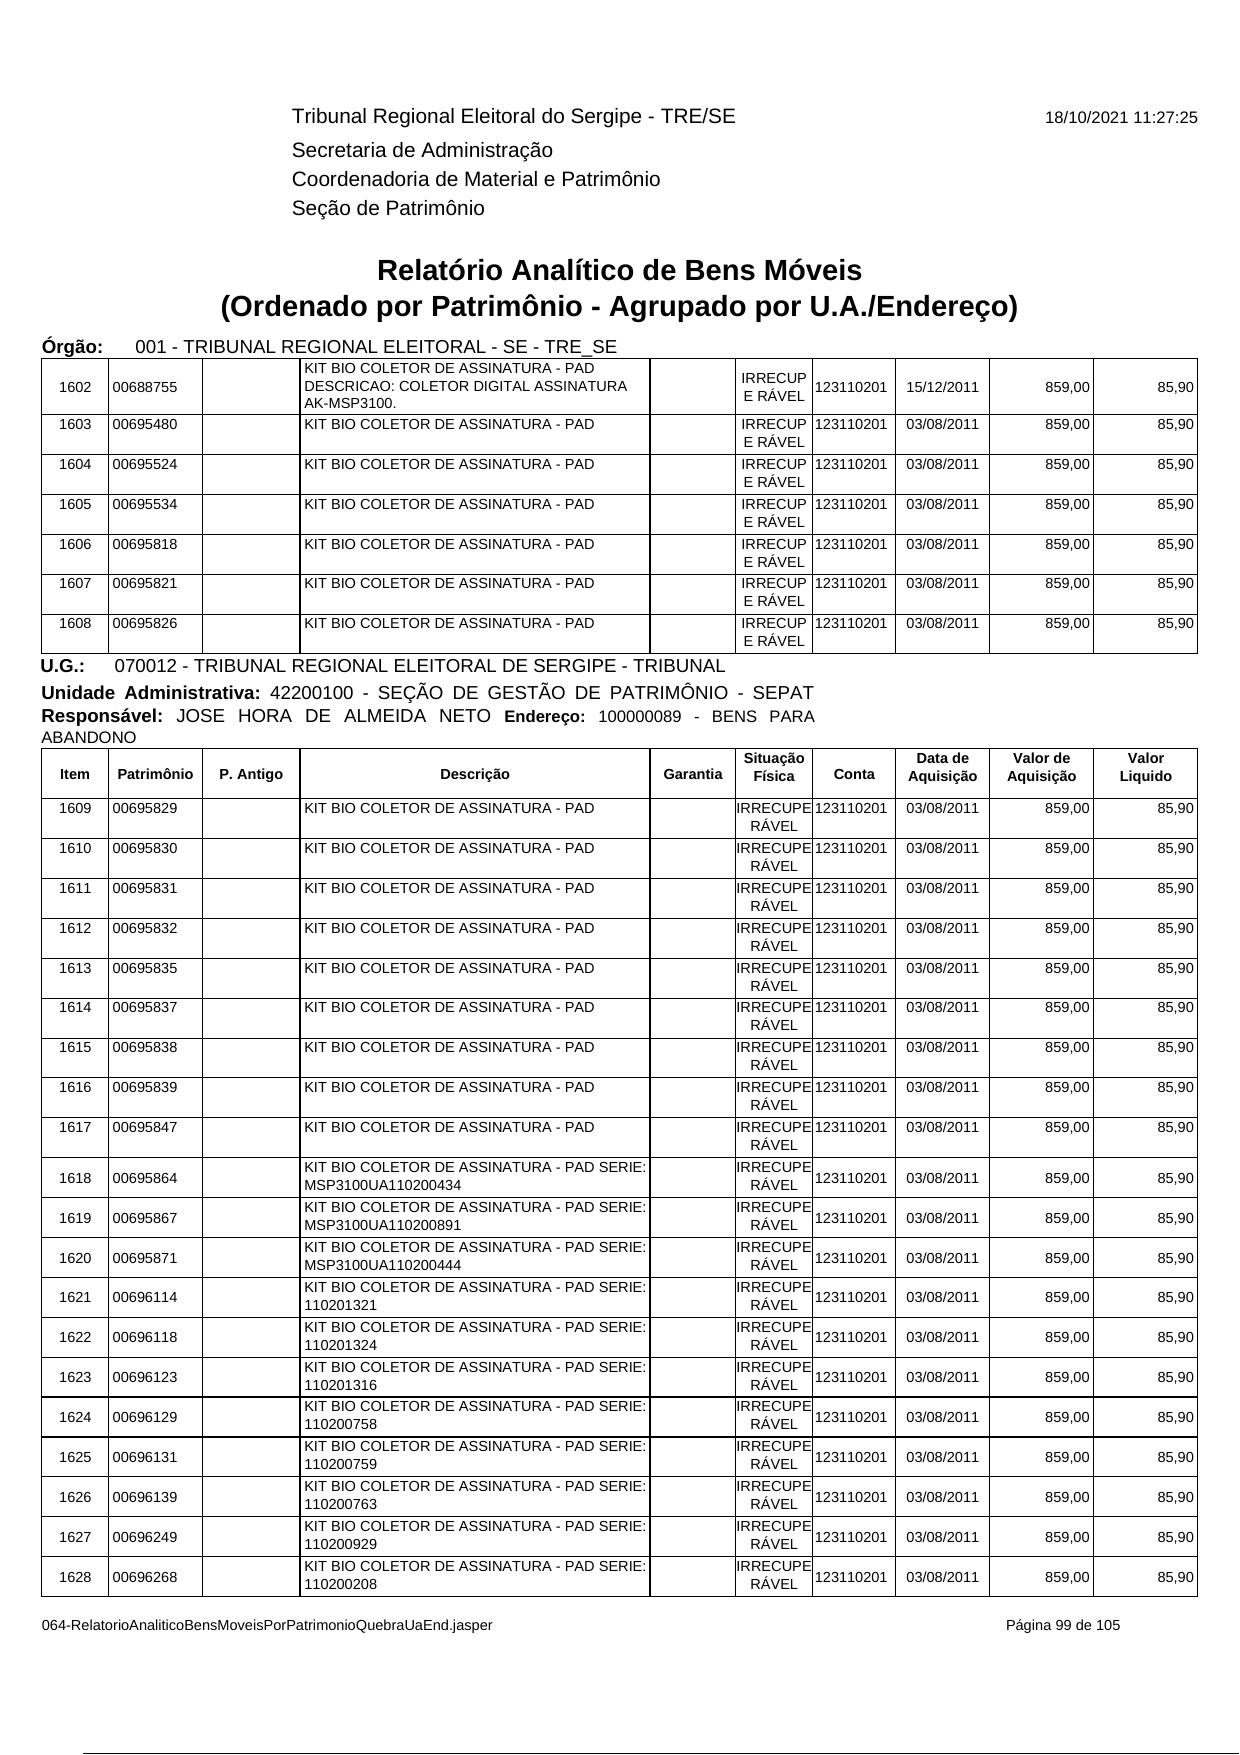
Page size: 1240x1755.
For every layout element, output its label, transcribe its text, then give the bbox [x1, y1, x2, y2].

table_cell 123110201 [813, 1318, 895, 1357]
table_cell [651, 1398, 735, 1436]
table_cell 859,00 [990, 1158, 1093, 1197]
table_cell 859,00 [990, 575, 1093, 613]
table_cell 00695835 [109, 959, 202, 997]
table_cell [651, 1517, 735, 1556]
table_cell 123110201 [813, 839, 895, 878]
table_cell 1627 [42, 1517, 108, 1556]
table_cell 00695831 [109, 879, 202, 918]
table_header Patrimônio [109, 749, 202, 798]
table_cell [203, 1398, 299, 1436]
table_cell 85,90 [1094, 1517, 1197, 1556]
table_cell KIT BIO COLETOR DE ASSINATURA - PAD DESCRICAO: COLETOR DIGITAL ASSINATURA AK-MSP3100. [301, 359, 649, 414]
table_cell 85,90 [1094, 575, 1197, 613]
table_cell [203, 1517, 299, 1556]
table_cell KIT BIO COLETOR DE ASSINATURA - PAD SERIE: 110201321 [301, 1278, 649, 1317]
table_cell 85,90 [1094, 1198, 1197, 1237]
table_cell 03/08/2011 [896, 1039, 989, 1077]
table_cell KIT BIO COLETOR DE ASSINATURA - PAD [301, 839, 649, 878]
table_cell 1605 [42, 495, 108, 534]
table_cell IRRECUPE RÁVEL [736, 1118, 812, 1157]
table_cell KIT BIO COLETOR DE ASSINATURA - PAD SERIE: 110200763 [301, 1477, 649, 1516]
table_cell 03/08/2011 [896, 1517, 989, 1556]
table_cell 03/08/2011 [896, 959, 989, 997]
table_cell 85,90 [1094, 799, 1197, 838]
table_cell IRRECUPE RÁVEL [736, 415, 812, 454]
text Unidade Administrativa: 42200100 - SEÇÃO DE GESTÃO DE PATRIMÔNIO - SEPAT Responsável: JOSE HORA DE ALMEIDA NETO Endereço: 100000089 - BENS PARA ABANDONO [41, 682, 815, 747]
table_cell 85,90 [1094, 1039, 1197, 1077]
table_cell 85,90 [1094, 879, 1197, 918]
table_cell [203, 455, 299, 494]
table_cell [651, 1158, 735, 1197]
table_cell 123110201 [813, 359, 895, 414]
table_cell 123110201 [813, 1278, 895, 1317]
table_cell 1614 [42, 999, 108, 1037]
table_cell 85,90 [1094, 1158, 1197, 1197]
table_cell 123110201 [813, 1517, 895, 1556]
table_cell IRRECUPE RÁVEL [736, 455, 812, 494]
table_cell 03/08/2011 [896, 1398, 989, 1436]
table_cell IRRECUPE RÁVEL [736, 799, 812, 838]
table_cell 85,90 [1094, 1318, 1197, 1357]
table_header Item [42, 749, 108, 798]
table_cell 123110201 [813, 615, 895, 653]
table_cell 123110201 [813, 1039, 895, 1077]
table_cell 859,00 [990, 839, 1093, 878]
table_cell 123110201 [813, 1477, 895, 1516]
table_cell 00696139 [109, 1477, 202, 1516]
table_cell 85,90 [1094, 535, 1197, 573]
table_cell [651, 1118, 735, 1157]
table_cell 85,90 [1094, 1477, 1197, 1516]
table_cell 00695480 [109, 415, 202, 454]
table_cell 85,90 [1094, 959, 1197, 997]
table_cell 00695871 [109, 1238, 202, 1277]
table_header Garantia [651, 749, 735, 798]
table_cell 00695534 [109, 495, 202, 534]
table_cell KIT BIO COLETOR DE ASSINATURA - PAD SERIE: 110200929 [301, 1517, 649, 1556]
table_cell 1606 [42, 535, 108, 573]
table_cell 859,00 [990, 1517, 1093, 1556]
table_cell 03/08/2011 [896, 1557, 989, 1596]
table_cell 85,90 [1094, 1557, 1197, 1596]
table_cell 03/08/2011 [896, 1318, 989, 1357]
table_cell 123110201 [813, 1078, 895, 1117]
table_cell [651, 1318, 735, 1357]
table_cell KIT BIO COLETOR DE ASSINATURA - PAD [301, 959, 649, 997]
table_cell 1602 [42, 359, 108, 414]
table_cell 1624 [42, 1398, 108, 1436]
table_cell 03/08/2011 [896, 615, 989, 653]
table_cell [203, 495, 299, 534]
table_cell IRRECUPE RÁVEL [736, 879, 812, 918]
table_cell IRRECUPE RÁVEL [736, 1318, 812, 1357]
table_cell KIT BIO COLETOR DE ASSINATURA - PAD [301, 1118, 649, 1157]
table_cell [651, 495, 735, 534]
table_cell 00696114 [109, 1278, 202, 1317]
table_cell [203, 1438, 299, 1476]
table_cell KIT BIO COLETOR DE ASSINATURA - PAD [301, 1078, 649, 1117]
table_cell 03/08/2011 [896, 1198, 989, 1237]
table_cell KIT BIO COLETOR DE ASSINATURA - PAD [301, 455, 649, 494]
table_cell [203, 359, 299, 414]
table_cell 1608 [42, 615, 108, 653]
table_cell 1603 [42, 415, 108, 454]
table_cell 859,00 [990, 455, 1093, 494]
table_cell 03/08/2011 [896, 495, 989, 534]
table_cell 00696249 [109, 1517, 202, 1556]
table_header P. Antigo [203, 749, 299, 798]
table_cell 85,90 [1094, 1278, 1197, 1317]
table_cell 03/08/2011 [896, 1358, 989, 1396]
table_cell 03/08/2011 [896, 799, 989, 838]
table_cell IRRECUPE RÁVEL [736, 919, 812, 958]
table_cell 123110201 [813, 1358, 895, 1396]
table_cell 859,00 [990, 359, 1093, 414]
table_cell [203, 879, 299, 918]
table_cell IRRECUPE RÁVEL [736, 575, 812, 613]
table_cell 1628 [42, 1557, 108, 1596]
table_cell 123110201 [813, 575, 895, 613]
table_cell 859,00 [990, 999, 1093, 1037]
table_cell [651, 359, 735, 414]
table_cell IRRECUPE RÁVEL [736, 1398, 812, 1436]
table_cell 00695829 [109, 799, 202, 838]
table_cell KIT BIO COLETOR DE ASSINATURA - PAD SERIE: MSP3100UA110200891 [301, 1198, 649, 1237]
table_cell 03/08/2011 [896, 1078, 989, 1117]
table_cell 1619 [42, 1198, 108, 1237]
table_cell 1623 [42, 1358, 108, 1396]
table_cell 123110201 [813, 1557, 895, 1596]
table_cell 859,00 [990, 1398, 1093, 1436]
table_cell 123110201 [813, 1398, 895, 1436]
text U.G.: 070012 - TRIBUNAL REGIONAL ELEITORAL DE SERGIPE - TRIBUNAL [40, 654, 1089, 676]
table_cell [651, 575, 735, 613]
table_cell 859,00 [990, 535, 1093, 573]
table_cell 1604 [42, 455, 108, 494]
table_cell 123110201 [813, 919, 895, 958]
table_cell [651, 415, 735, 454]
table_cell 1615 [42, 1039, 108, 1077]
table_cell [203, 535, 299, 573]
table_cell 859,00 [990, 1078, 1093, 1117]
table_cell 03/08/2011 [896, 1118, 989, 1157]
table_cell 03/08/2011 [896, 1477, 989, 1516]
table_cell KIT BIO COLETOR DE ASSINATURA - PAD [301, 1039, 649, 1077]
table_cell 03/08/2011 [896, 455, 989, 494]
table_cell IRRECUPE RÁVEL [736, 999, 812, 1037]
table_cell 85,90 [1094, 1238, 1197, 1277]
table_cell [651, 615, 735, 653]
table_cell [203, 1238, 299, 1277]
table_cell 85,90 [1094, 839, 1197, 878]
table_cell KIT BIO COLETOR DE ASSINATURA - PAD SERIE: MSP3100UA110200444 [301, 1238, 649, 1277]
table_cell KIT BIO COLETOR DE ASSINATURA - PAD [301, 495, 649, 534]
table_cell 859,00 [990, 879, 1093, 918]
table_cell [203, 839, 299, 878]
table_cell 85,90 [1094, 495, 1197, 534]
table_header Conta [813, 749, 895, 798]
table_cell [203, 615, 299, 653]
table_cell 859,00 [990, 919, 1093, 958]
table_cell 85,90 [1094, 1398, 1197, 1436]
table_cell 1613 [42, 959, 108, 997]
table_cell 15/12/2011 [896, 359, 989, 414]
table_cell 123110201 [813, 1438, 895, 1476]
table_cell 123110201 [813, 879, 895, 918]
table_cell KIT BIO COLETOR DE ASSINATURA - PAD [301, 535, 649, 573]
table_header Descrição [301, 749, 649, 798]
table_cell 859,00 [990, 1118, 1093, 1157]
table_cell 123110201 [813, 1198, 895, 1237]
table_cell IRRECUPE RÁVEL [736, 1158, 812, 1197]
table_cell 03/08/2011 [896, 1278, 989, 1317]
table_cell [203, 1278, 299, 1317]
table_cell 03/08/2011 [896, 879, 989, 918]
table_cell 00695867 [109, 1198, 202, 1237]
table_cell KIT BIO COLETOR DE ASSINATURA - PAD [301, 415, 649, 454]
table_cell 85,90 [1094, 615, 1197, 653]
table_cell 85,90 [1094, 1118, 1197, 1157]
table_cell IRRECUPE RÁVEL [736, 1477, 812, 1516]
table_cell 1621 [42, 1278, 108, 1317]
table_cell KIT BIO COLETOR DE ASSINATURA - PAD SERIE: 110201324 [301, 1318, 649, 1357]
table_cell IRRECUPE RÁVEL [736, 1358, 812, 1396]
table_cell 123110201 [813, 415, 895, 454]
table_cell IRRECUPE RÁVEL [736, 1039, 812, 1077]
table_cell [651, 455, 735, 494]
table_cell IRRECUPE RÁVEL [736, 1557, 812, 1596]
table_cell [651, 799, 735, 838]
table_cell 123110201 [813, 495, 895, 534]
table_cell 85,90 [1094, 999, 1197, 1037]
table_cell 859,00 [990, 1477, 1093, 1516]
table_cell [203, 1318, 299, 1357]
table_cell 1616 [42, 1078, 108, 1117]
table_cell KIT BIO COLETOR DE ASSINATURA - PAD [301, 999, 649, 1037]
table_cell 123110201 [813, 1118, 895, 1157]
table_cell KIT BIO COLETOR DE ASSINATURA - PAD [301, 919, 649, 958]
table_cell 00695847 [109, 1118, 202, 1157]
table_cell 123110201 [813, 959, 895, 997]
table_cell 03/08/2011 [896, 575, 989, 613]
table_cell 03/08/2011 [896, 1238, 989, 1277]
table_cell [203, 1557, 299, 1596]
table_cell 123110201 [813, 1238, 895, 1277]
table_cell 123110201 [813, 1158, 895, 1197]
table_cell 859,00 [990, 1238, 1093, 1277]
table_cell 00695818 [109, 535, 202, 573]
table_cell 00696118 [109, 1318, 202, 1357]
table_cell 859,00 [990, 415, 1093, 454]
table_cell 859,00 [990, 1318, 1093, 1357]
table_cell 123110201 [813, 455, 895, 494]
table_cell [651, 959, 735, 997]
table_cell IRRECUPE RÁVEL [736, 959, 812, 997]
table_cell [651, 1078, 735, 1117]
table_cell 03/08/2011 [896, 415, 989, 454]
table_cell 1611 [42, 879, 108, 918]
table_cell [203, 999, 299, 1037]
table_cell 1612 [42, 919, 108, 958]
table_cell 00695837 [109, 999, 202, 1037]
table_cell 859,00 [990, 1278, 1093, 1317]
table_cell [203, 415, 299, 454]
table_cell [203, 1118, 299, 1157]
table_cell 03/08/2011 [896, 839, 989, 878]
table_cell KIT BIO COLETOR DE ASSINATURA - PAD SERIE: 110200208 [301, 1557, 649, 1596]
table_cell [203, 1039, 299, 1077]
table_cell [651, 1557, 735, 1596]
table_cell KIT BIO COLETOR DE ASSINATURA - PAD SERIE: 110200759 [301, 1438, 649, 1476]
table_cell 85,90 [1094, 1358, 1197, 1396]
table_cell 00695832 [109, 919, 202, 958]
table_cell 1618 [42, 1158, 108, 1197]
table_cell [651, 1238, 735, 1277]
table_cell [651, 1039, 735, 1077]
table_cell IRRECUPE RÁVEL [736, 1278, 812, 1317]
table_cell [651, 1358, 735, 1396]
table_cell [651, 839, 735, 878]
table_cell IRRECUPE RÁVEL [736, 615, 812, 653]
table_cell 00695864 [109, 1158, 202, 1197]
table_cell 85,90 [1094, 415, 1197, 454]
table_cell [651, 1477, 735, 1516]
table_cell [203, 575, 299, 613]
table_cell 03/08/2011 [896, 1158, 989, 1197]
table_header Situação Física [736, 749, 812, 798]
table_cell [203, 919, 299, 958]
table_cell 859,00 [990, 799, 1093, 838]
table_cell 00696131 [109, 1438, 202, 1476]
table_cell [203, 959, 299, 997]
table_header Data de Aquisição [896, 749, 989, 798]
table_cell 03/08/2011 [896, 919, 989, 958]
table_cell 00695524 [109, 455, 202, 494]
table_cell [203, 1358, 299, 1396]
table_cell 123110201 [813, 799, 895, 838]
table_cell [203, 1158, 299, 1197]
table_cell 1609 [42, 799, 108, 838]
table_cell [203, 1477, 299, 1516]
table_cell KIT BIO COLETOR DE ASSINATURA - PAD SERIE: 110201316 [301, 1358, 649, 1396]
table_header Valor de Aquisição [990, 749, 1093, 798]
table_cell KIT BIO COLETOR DE ASSINATURA - PAD SERIE: 110200758 [301, 1398, 649, 1436]
table_cell KIT BIO COLETOR DE ASSINATURA - PAD [301, 615, 649, 653]
table_cell 00695821 [109, 575, 202, 613]
table_cell [651, 879, 735, 918]
table_cell [651, 919, 735, 958]
table_cell 00696123 [109, 1358, 202, 1396]
table_cell [651, 999, 735, 1037]
table_cell KIT BIO COLETOR DE ASSINATURA - PAD [301, 879, 649, 918]
table_cell 859,00 [990, 1438, 1093, 1476]
table_cell 859,00 [990, 495, 1093, 534]
table_header Valor Liquido [1094, 749, 1197, 798]
table_cell 859,00 [990, 1039, 1093, 1077]
table_cell 85,90 [1094, 359, 1197, 414]
table_cell KIT BIO COLETOR DE ASSINATURA - PAD [301, 799, 649, 838]
table_cell KIT BIO COLETOR DE ASSINATURA - PAD SERIE: MSP3100UA110200434 [301, 1158, 649, 1197]
table_cell [651, 1438, 735, 1476]
table_cell 85,90 [1094, 455, 1197, 494]
table_cell 00695830 [109, 839, 202, 878]
table_cell [203, 1198, 299, 1237]
table_cell 03/08/2011 [896, 535, 989, 573]
table_cell 00695839 [109, 1078, 202, 1117]
table_cell 1617 [42, 1118, 108, 1157]
table_cell 1607 [42, 575, 108, 613]
table_cell 1610 [42, 839, 108, 878]
table_cell KIT BIO COLETOR DE ASSINATURA - PAD [301, 575, 649, 613]
table_cell 03/08/2011 [896, 1438, 989, 1476]
table_cell [651, 1278, 735, 1317]
table_cell IRRECUPE RÁVEL [736, 535, 812, 573]
table_cell 859,00 [990, 1198, 1093, 1237]
table_cell IRRECUPE RÁVEL [736, 1078, 812, 1117]
table_cell 123110201 [813, 999, 895, 1037]
table_cell 03/08/2011 [896, 999, 989, 1037]
table_cell 00696129 [109, 1398, 202, 1436]
table_cell 1622 [42, 1318, 108, 1357]
table_cell IRRECUPE RÁVEL [736, 1517, 812, 1556]
table_cell IRRECUPE RÁVEL [736, 839, 812, 878]
table_cell 00695826 [109, 615, 202, 653]
table_cell 859,00 [990, 1557, 1093, 1596]
table_cell 00695838 [109, 1039, 202, 1077]
table_cell IRRECUPE RÁVEL [736, 1238, 812, 1277]
table_cell 00688755 [109, 359, 202, 414]
table_cell 1625 [42, 1438, 108, 1476]
table_cell 1620 [42, 1238, 108, 1277]
table_cell IRRECUPE RÁVEL [736, 1198, 812, 1237]
table_cell 85,90 [1094, 1438, 1197, 1476]
table_cell [651, 1198, 735, 1237]
table_cell 85,90 [1094, 919, 1197, 958]
table_cell IRRECUPE RÁVEL [736, 1438, 812, 1476]
table_cell [203, 799, 299, 838]
table_cell 123110201 [813, 535, 895, 573]
table_cell 859,00 [990, 1358, 1093, 1396]
table_cell 859,00 [990, 959, 1093, 997]
table_cell 859,00 [990, 615, 1093, 653]
table_cell IRRECUPE RÁVEL [736, 495, 812, 534]
table_cell 00696268 [109, 1557, 202, 1596]
table_cell [203, 1078, 299, 1117]
table_cell 1626 [42, 1477, 108, 1516]
table_cell IRRECUPE RÁVEL [736, 359, 812, 414]
table_cell 85,90 [1094, 1078, 1197, 1117]
table_cell [651, 535, 735, 573]
